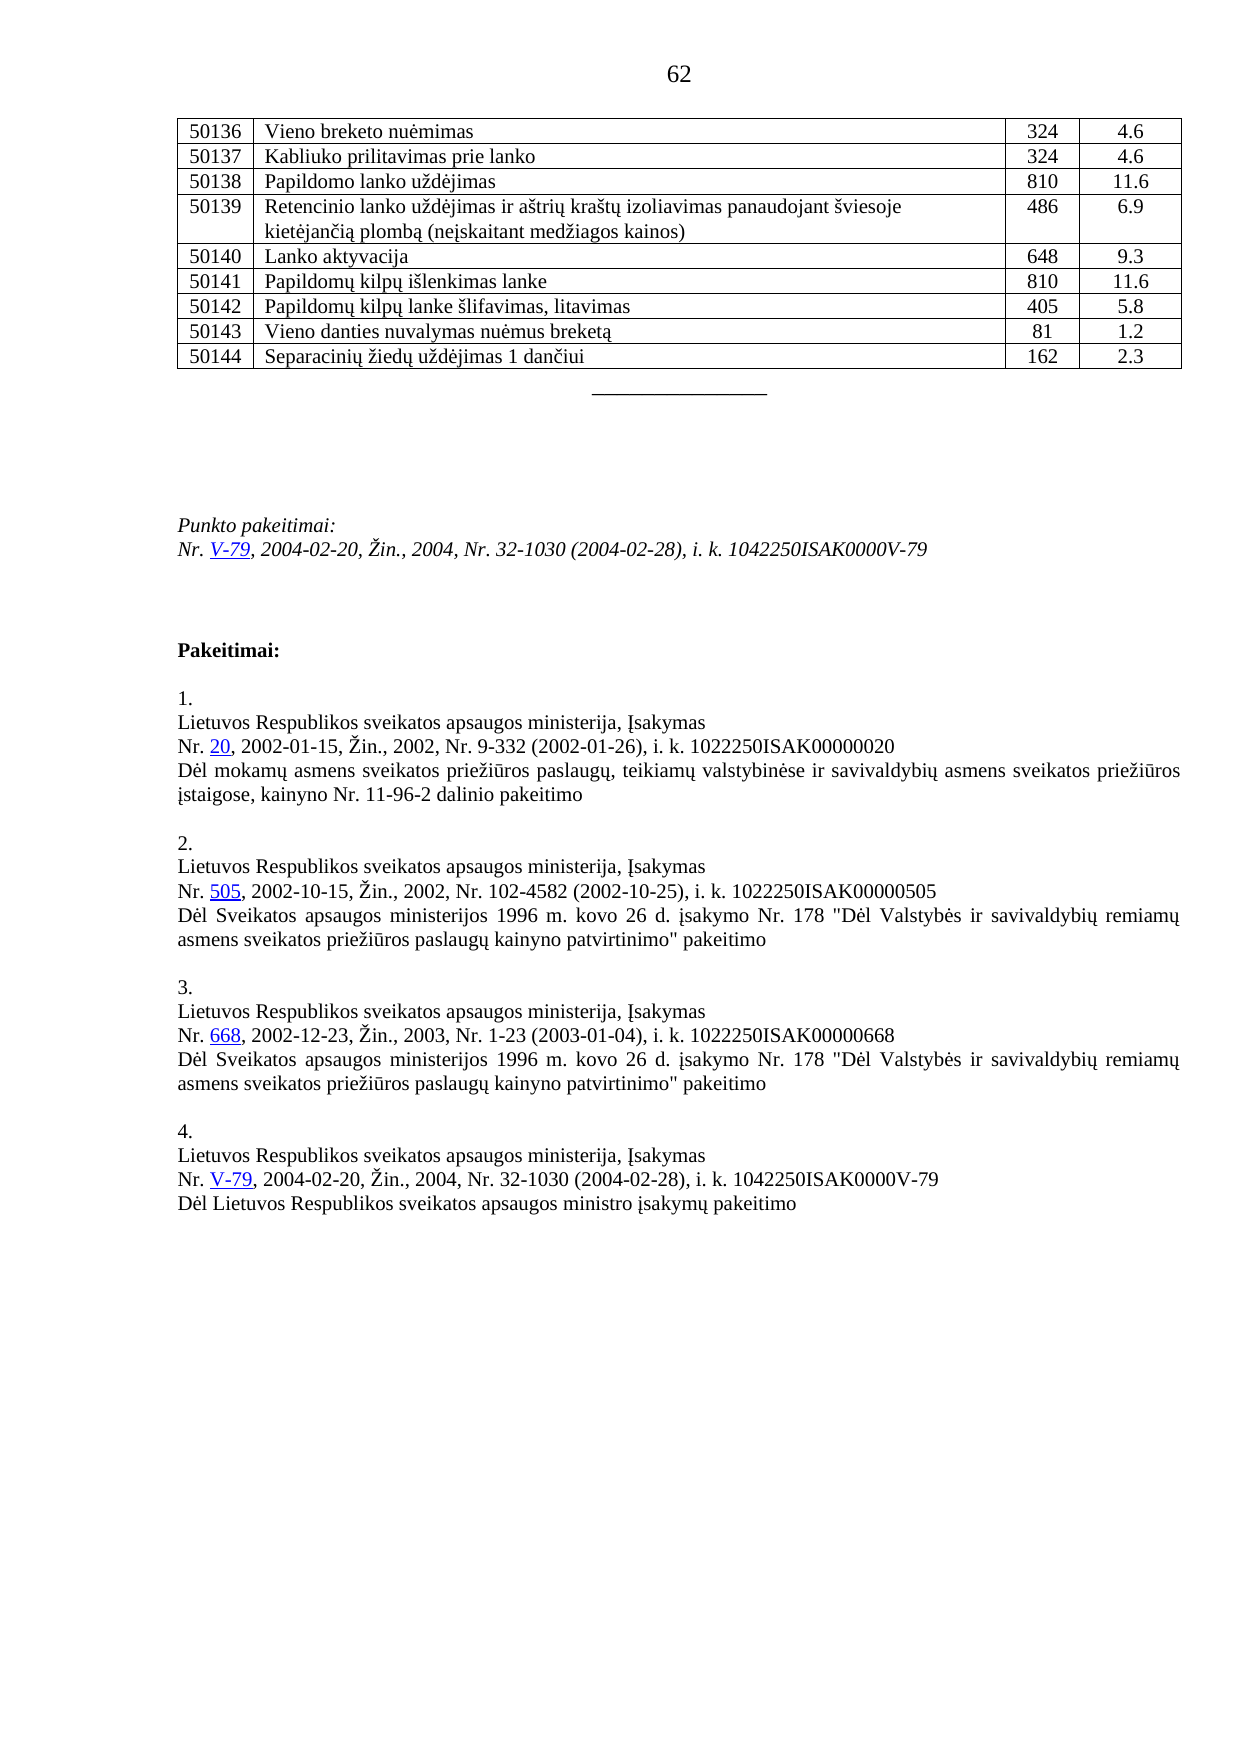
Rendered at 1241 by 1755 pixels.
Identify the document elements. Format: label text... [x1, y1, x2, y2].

text 4. [177, 1119, 1181, 1143]
table_cell 50138 [178, 169, 253, 193]
table_cell 162 [1006, 344, 1079, 368]
text Dėl Sveikatos apsaugos ministerijos 1996 m. kovo 26 d. įsakymo Nr. 178 "Dėl Valstybės ir savivaldybių remiamų asmens sveikatos priežiūros paslaugų kainyno patvirtinimo" pakeitimo [177, 903, 1181, 951]
text Nr. V-79, 2004-02-20, Žin., 2004, Nr. 32-1030 (2004-02-28), i. k. 1042250ISAK0000V-79 [177, 537, 1181, 561]
table_cell 810 [1006, 269, 1079, 293]
table_cell 324 [1006, 144, 1079, 168]
text Lietuvos Respublikos sveikatos apsaugos ministerija, Įsakymas [177, 710, 1181, 734]
table_cell 50140 [178, 244, 253, 268]
text Nr. 505, 2002-10-15, Žin., 2002, Nr. 102-4582 (2002-10-25), i. k. 1022250ISAK00000505 [177, 878, 1181, 903]
table_cell Papildomo lanko uždėjimas [254, 169, 1005, 193]
table_cell 50136 [178, 119, 253, 143]
text Dėl Lietuvos Respublikos sveikatos apsaugos ministro įsakymų pakeitimo [177, 1191, 1181, 1215]
text Dėl Sveikatos apsaugos ministerijos 1996 m. kovo 26 d. įsakymo Nr. 178 "Dėl Valstybės ir savivaldybių remiamų asmens sveikatos priežiūros paslaugų kainyno patvirtinimo" pakeitimo [177, 1047, 1181, 1095]
text 1. [177, 686, 1181, 710]
table_cell 50142 [178, 294, 253, 318]
text 2. [177, 830, 1181, 854]
table_cell Vieno danties nuvalymas nuėmus breketą [254, 319, 1005, 343]
text 3. [177, 975, 1181, 999]
table_cell 6.9 [1080, 195, 1181, 243]
table_cell 405 [1006, 294, 1079, 318]
table_cell 4.6 [1080, 144, 1181, 168]
text Lietuvos Respublikos sveikatos apsaugos ministerija, Įsakymas [177, 1143, 1181, 1167]
table_cell 5.8 [1080, 294, 1181, 318]
table_cell 11.6 [1080, 269, 1181, 293]
table_cell 2.3 [1080, 344, 1181, 368]
text Lietuvos Respublikos sveikatos apsaugos ministerija, Įsakymas [177, 999, 1181, 1023]
text Nr. 668, 2002-12-23, Žin., 2003, Nr. 1-23 (2003-01-04), i. k. 1022250ISAK00000668 [177, 1023, 1181, 1047]
table_cell Separacinių žiedų uždėjimas 1 dančiui [254, 344, 1005, 368]
table_cell 50139 [178, 195, 253, 243]
table_cell 9.3 [1080, 244, 1181, 268]
table_cell 50137 [178, 144, 253, 168]
text ______________ [177, 369, 1181, 398]
text Nr. V-79, 2004-02-20, Žin., 2004, Nr. 32-1030 (2004-02-28), i. k. 1042250ISAK0000V-79 [177, 1167, 1181, 1191]
table_cell 11.6 [1080, 169, 1181, 193]
table_cell 50144 [178, 344, 253, 368]
text Nr. 20, 2002-01-15, Žin., 2002, Nr. 9-332 (2002-01-26), i. k. 1022250ISAK00000020 [177, 734, 1181, 758]
table_cell Retencinio lanko uždėjimas ir aštrių kraštų izoliavimas panaudojant šviesoje kietėjančią plombą (neįskaitant medžiagos kainos) [254, 195, 1005, 243]
table_cell 4.6 [1080, 119, 1181, 143]
table_cell 81 [1006, 319, 1079, 343]
table_cell 810 [1006, 169, 1079, 193]
table_cell 324 [1006, 119, 1079, 143]
table_cell Papildomų kilpų lanke šlifavimas, litavimas [254, 294, 1005, 318]
text Lietuvos Respublikos sveikatos apsaugos ministerija, Įsakymas [177, 854, 1181, 878]
text Pakeitimai: [177, 638, 1181, 662]
table_cell Lanko aktyvacija [254, 244, 1005, 268]
table_cell Papildomų kilpų išlenkimas lanke [254, 269, 1005, 293]
text Punkto pakeitimai: [177, 513, 1181, 537]
table_cell 50141 [178, 269, 253, 293]
table_cell 648 [1006, 244, 1079, 268]
table_cell 1.2 [1080, 319, 1181, 343]
table_cell 50143 [178, 319, 253, 343]
text Dėl mokamų asmens sveikatos priežiūros paslaugų, teikiamų valstybinėse ir savivaldybių asmens sveikatos priežiūros įstaigose, kainyno Nr. 11-96-2 dalinio pakeitimo [177, 758, 1181, 806]
table_cell Vieno breketo nuėmimas [254, 119, 1005, 143]
table_cell Kabliuko prilitavimas prie lanko [254, 144, 1005, 168]
table_cell 486 [1006, 195, 1079, 243]
